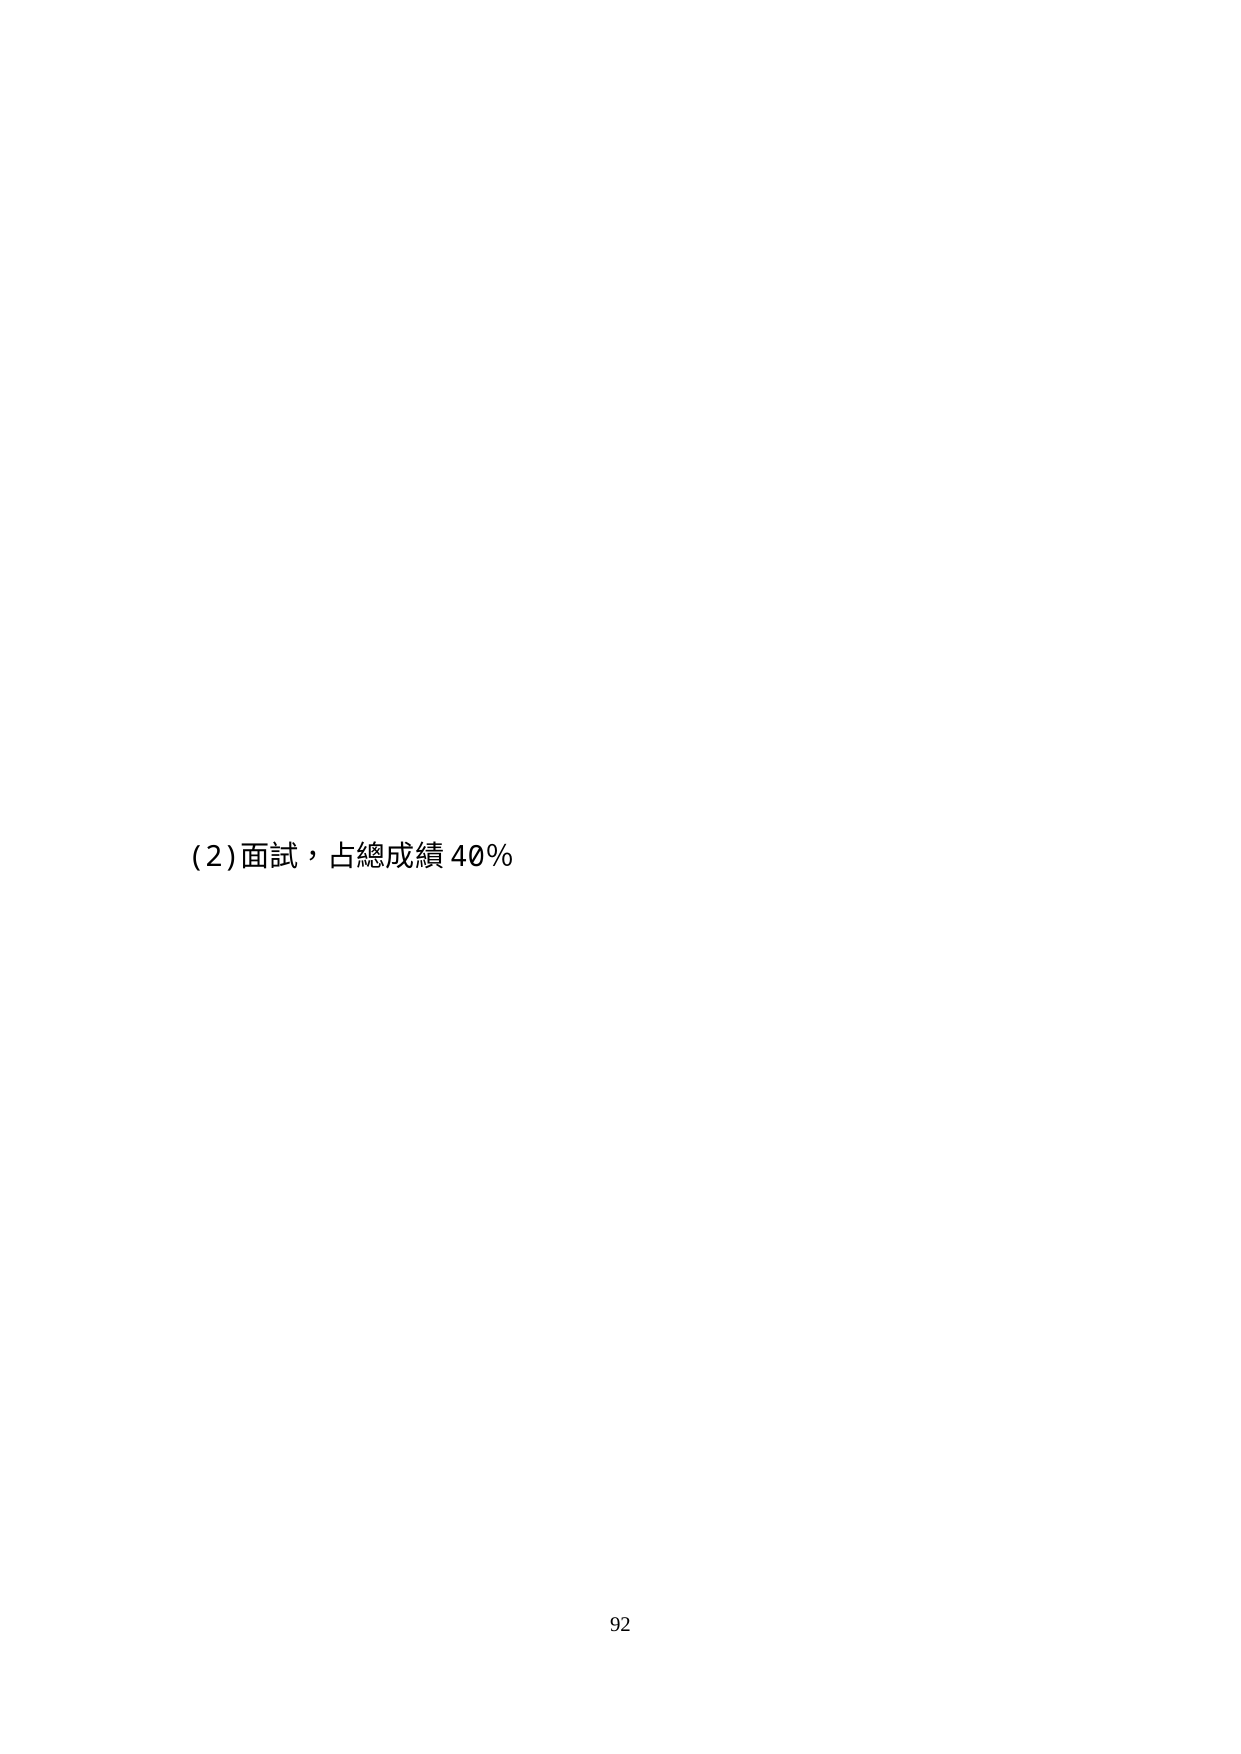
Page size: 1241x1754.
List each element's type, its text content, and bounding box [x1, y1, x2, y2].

text (2)面試，占總成績40％ [187, 812, 1143, 875]
